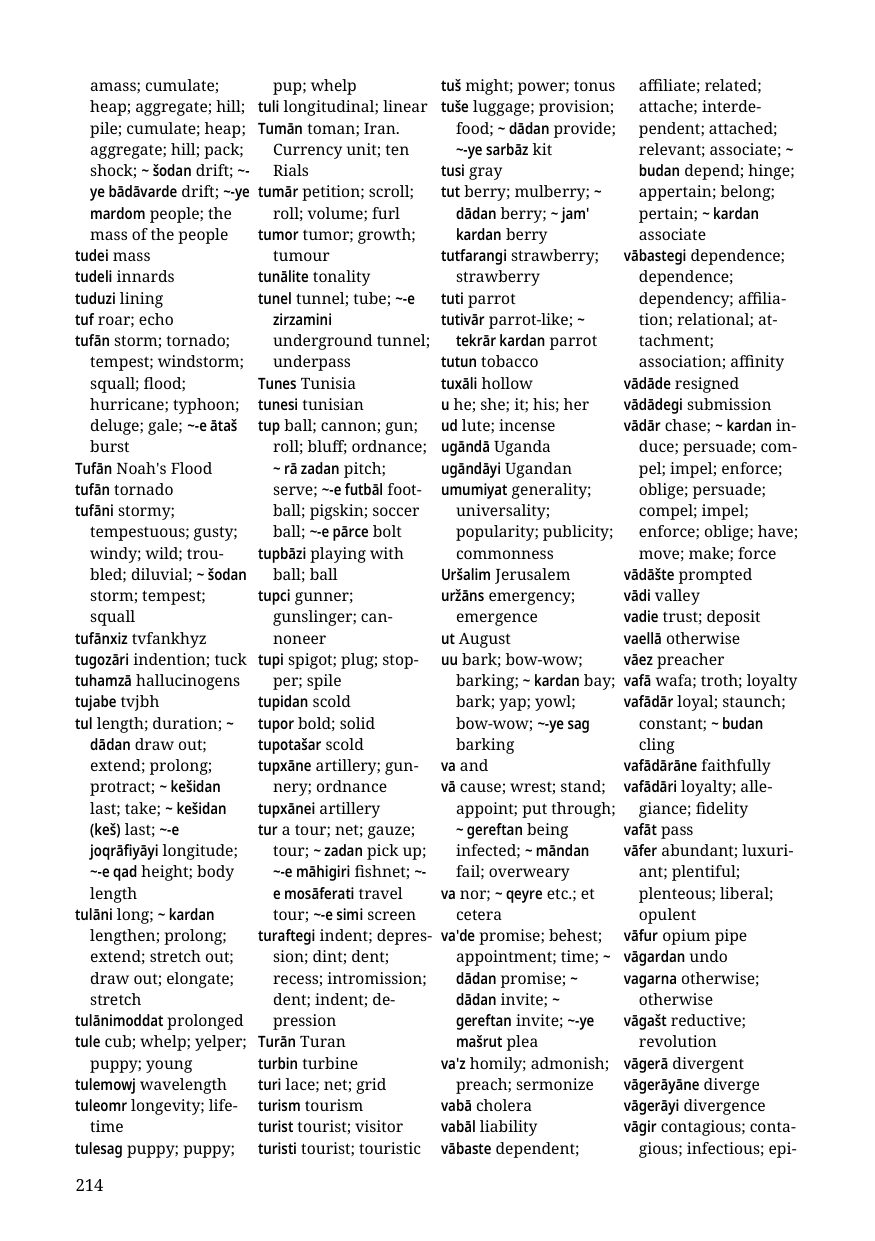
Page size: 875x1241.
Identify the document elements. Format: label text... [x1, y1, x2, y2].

text turbin turbine [258, 1052, 433, 1074]
text tupor bold; solid [258, 712, 433, 734]
text va'de promise; behest; ap­pointment; time; ~ dādan prom­ise; ~ dādan invite; ~ gereftan invite; ~-ye mašrut plea [441, 925, 616, 1052]
text turisti tourist; touristic [258, 1137, 433, 1159]
text tuhamzā hallucinogens [75, 670, 250, 691]
text pup; whelp [258, 75, 433, 96]
text vafā wafa; troth; loyalty [624, 670, 799, 691]
text va and [441, 755, 616, 776]
text tudeli innards [75, 266, 250, 287]
text tugozāri indention; tuck [75, 649, 250, 670]
text vāgardan undo [624, 946, 799, 967]
text tut berry; mulberry; ~ dādan berry; ~ jam' kardan berry [441, 181, 616, 245]
text vafāt pass [624, 819, 799, 840]
text tufāni stormy; tempestu­ous; gusty; windy; wild; trou­bled; diluvial; ~ šodan storm; tem­pest; squall [75, 500, 250, 627]
text Uršalim Jerusalem [441, 564, 616, 585]
text tutivār parrot-like; ~ tekrār kardan parrot [441, 309, 616, 351]
text va nor; ~ qeyre etc.; et cetera [441, 882, 616, 925]
text tufānxiz tvfankhyz [75, 627, 250, 649]
text vafādār loyal; staunch; con­stant; ~ budan cling [624, 691, 799, 755]
text tulesag puppy; puppy; [75, 1137, 250, 1159]
text tuxāli hollow [441, 372, 616, 394]
text Tumān toman; Iran. Cur­rency unit; ten Rials [258, 117, 433, 181]
text vāfer abundant; luxuri­ant; plen­tiful; plenteous; lib­eral; opu­lent [624, 840, 799, 925]
text tule cub; whelp; yelper; puppy; young [75, 1031, 250, 1074]
text tupxāne artillery; gun­nery; ordnance [258, 755, 433, 797]
text tul length; duration; ~ dādan draw out; extend; pro­long; protract; ~ kešidan last; take; ~ kešidan (keš) last; ~-e joqrāfiyāyi longi­tude; ~-e qad height; body length [75, 712, 250, 904]
text vādādegi submission [624, 394, 799, 415]
text tujabe tvjbh [75, 691, 250, 712]
text tulānimoddat prolonged [75, 1010, 250, 1031]
text Turān Turan [258, 1031, 433, 1052]
text tup ball; cannon; gun; roll; bluff; ordnance; ~ rā zadan pitch; serve; ~-e futbāl foot­ball; pigskin; soccer ball; ~-e pārce bolt [258, 415, 433, 542]
text tutfarangi strawberry; straw­berry [441, 245, 616, 287]
text tuli longitudinal; linear [258, 96, 433, 117]
text tumor tumor; growth; tu­mour [258, 224, 433, 266]
text turaftegi indent; depres­sion; dint; dent; recess; intro­mission; dent; in­dent; de­pression [258, 925, 433, 1031]
text vāez preacher [624, 649, 799, 670]
text vāfur opium pipe [624, 925, 799, 946]
text ud lute; incense [441, 415, 616, 436]
text tunesi tunisian [258, 394, 433, 415]
text tuše luggage; provision; food; ~ dādan provide; ~-ye sarbāz kit [441, 96, 616, 160]
text vagarna otherwise; otherw­ise [624, 967, 799, 1010]
text turist tourist; visitor [258, 1116, 433, 1137]
text turism tourism [258, 1095, 433, 1116]
text tusi gray [441, 160, 616, 181]
text vabā cholera [441, 1095, 616, 1116]
text ugāndāyi Ugandan [441, 457, 616, 479]
text tupidan scold [258, 691, 433, 712]
text tulemowj wavelength [75, 1074, 250, 1095]
text vāgerā divergent [624, 1052, 799, 1074]
text vafādāri loyalty; alle­giance; fidelity [624, 776, 799, 819]
text ut August [441, 627, 616, 649]
text affili­ate; related; attache; interde­pendent; attached; rele­vant; as­sociate; ~ budan depend; hinge; appertain; belong; per­tain; ~ kardan associate [624, 75, 799, 245]
text vādāšte prompted [624, 564, 799, 585]
text vafādārāne faithfully [624, 755, 799, 776]
text u he; she; it; his; her [441, 394, 616, 415]
text vabāl liability [441, 1116, 616, 1137]
text vābastegi dependence; de­pendence; dependency; affilia­tion; relational; at­tachment; association; affinity [624, 245, 799, 372]
text tufān storm; tornado; tem­pest; windstorm; squall; flood; hurricane; typhoon; deluge; gale; ~-e ātaš burst [75, 330, 250, 457]
text tunālite tonality [258, 266, 433, 287]
text tumār petition; scroll; roll; vol­ume; furl [258, 181, 433, 224]
text umumiyat generality; uni­versality; popularity; pub­licity; commonness [441, 479, 616, 564]
text vāgašt reductive; revolu­tion [624, 1010, 799, 1052]
text tupci gunner; gunslinger; can­noneer [258, 585, 433, 649]
text tunel tunnel; tube; ~-e zirzamini underground tun­nel; underpass [258, 287, 433, 372]
text tupotašar scold [258, 734, 433, 755]
text tuf roar; echo [75, 309, 250, 330]
text tulāni long; ~ kardan lengthen; prolong; ex­tend; stretch out; draw out; elongate; stretch [75, 904, 250, 1010]
text tuti parrot [441, 287, 616, 309]
text uu bark; bow-wow; bark­ing; ~ kardan bay; bark; yap; yowl; bow-wow; ~-ye sag barking [441, 649, 616, 755]
text vādār chase; ~ kardan in­duce; persuade; com­pel; impel; en­force; oblige; persuade; com­pel; impel; enforce; oblige; have; move; make; force [624, 415, 799, 564]
text vā cause; wrest; stand; ap­point; put through; ~ gereftan be­ing infected; ~ māndan fail; over­weary [441, 776, 616, 882]
text vāgerāyāne diverge [624, 1074, 799, 1095]
text vaellā otherwise [624, 627, 799, 649]
text tutun tobacco [441, 351, 616, 372]
text tuš might; power; tonus [441, 75, 616, 96]
text vādi valley [624, 585, 799, 606]
text tufān tornado [75, 479, 250, 500]
text turi lace; net; grid [258, 1074, 433, 1095]
text tur a tour; net; gauze; tour; ~ zadan pick up; ~-e māhigiri fishnet; ~-e mosāferati travel tour; ~-e simi screen [258, 819, 433, 925]
text vāgerāyi divergence [624, 1095, 799, 1116]
text tupxānei artillery [258, 797, 433, 819]
text tupi spigot; plug; stop­per; spile [258, 649, 433, 691]
text vābaste dependent; [441, 1137, 616, 1159]
text va'z homily; admonish; preach; sermonize [441, 1052, 616, 1095]
text tuduzi lining [75, 287, 250, 309]
text uržāns emergency; emer­gence [441, 585, 616, 627]
text Tufān Noah's Flood [75, 457, 250, 479]
text ugāndā Uganda [441, 436, 616, 457]
text amass; cumu­late; heap; ag­gregate; hill; pile; cumulate; heap; ag­gregate; hill; pack; shock; ~ šodan drift; ~-ye bādāvarde drift; ~-ye mardom peo­ple; the mass of the peo­ple [75, 75, 250, 245]
text tudei mass [75, 245, 250, 266]
text tupbāzi playing with ball; ball [258, 542, 433, 585]
text Tunes Tunisia [258, 372, 433, 394]
text tuleomr longevity; life­time [75, 1095, 250, 1137]
text vāgir contagious; conta­gious; infectious; epi­ [624, 1116, 799, 1159]
text vadie trust; deposit [624, 606, 799, 627]
text vādāde resigned [624, 372, 799, 394]
